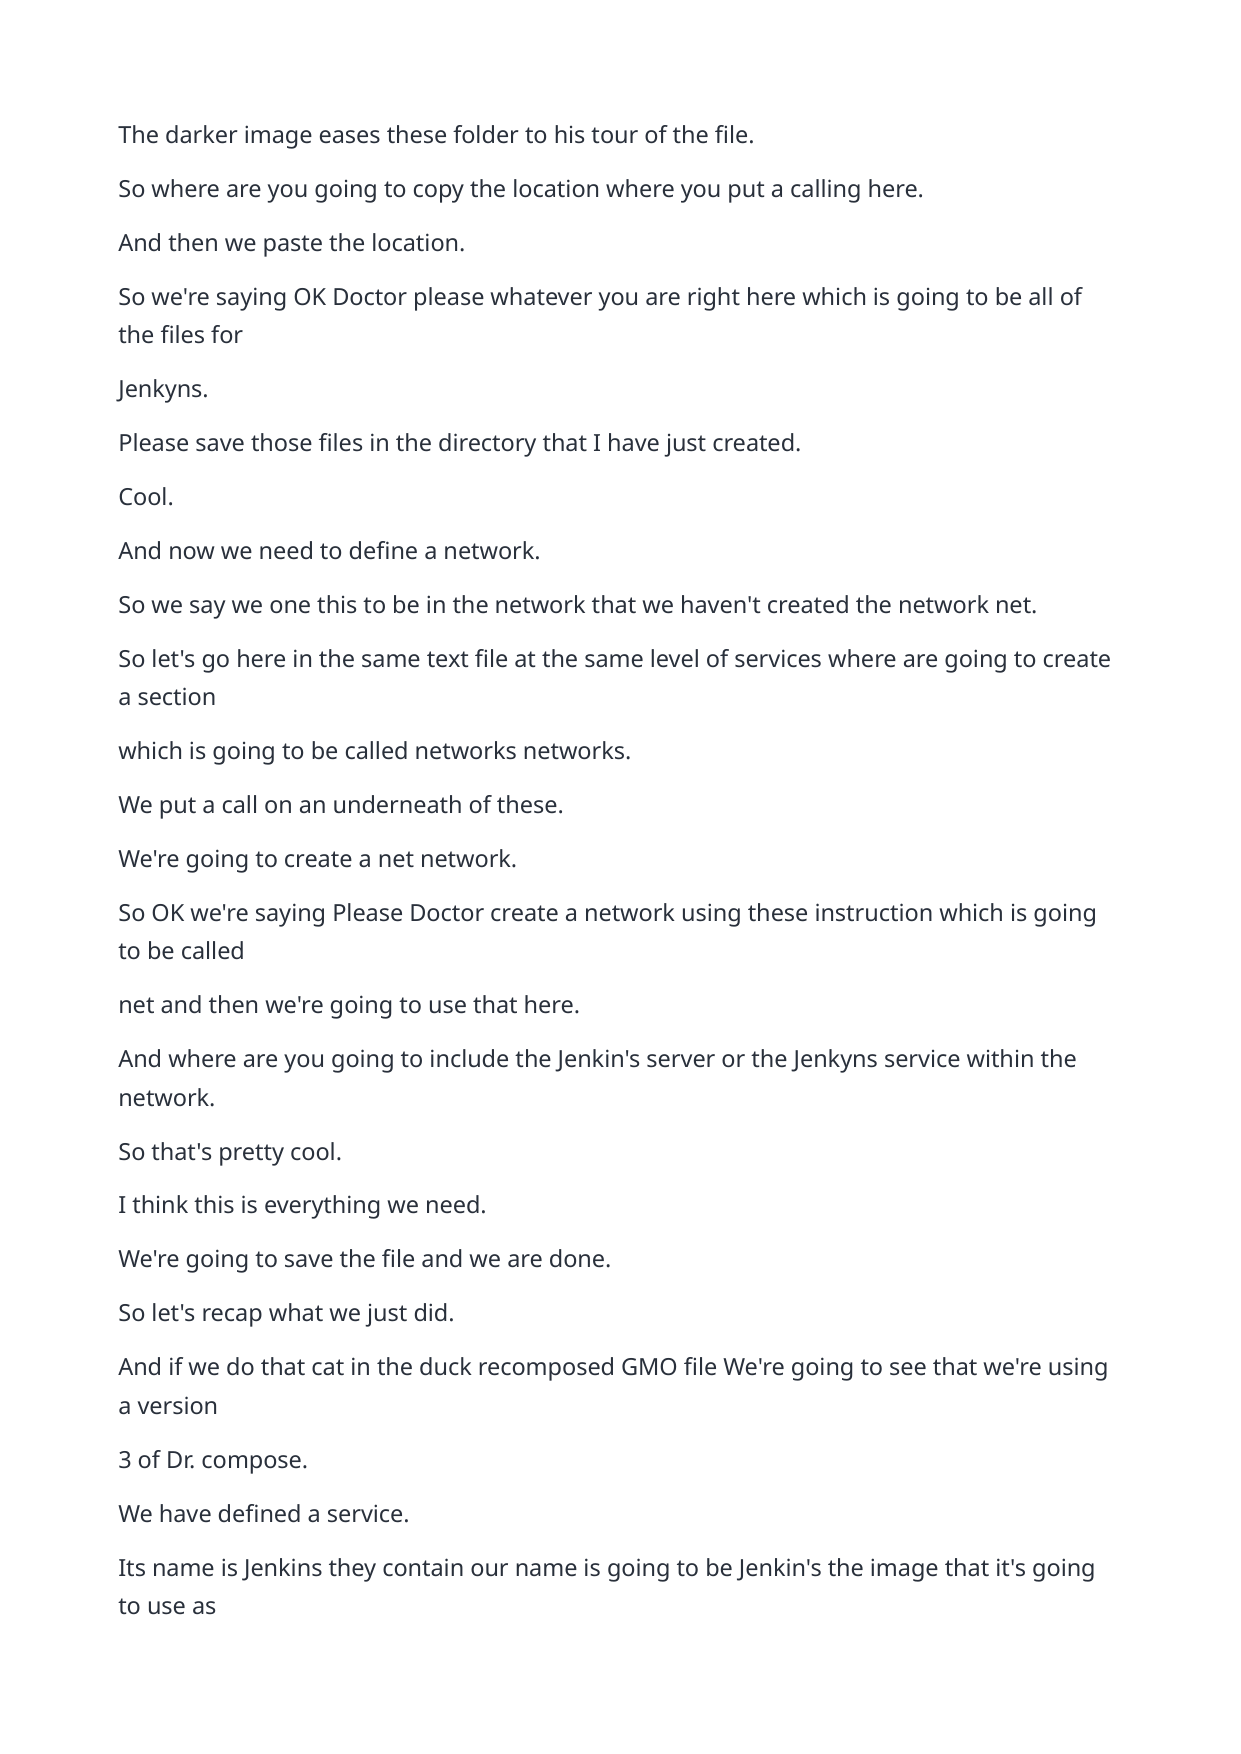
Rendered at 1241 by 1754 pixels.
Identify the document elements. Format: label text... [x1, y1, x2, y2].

text Please save those files in the directory that I have just created. [118, 426, 1122, 458]
text 3 of Dr. compose. [118, 1443, 1122, 1475]
text So let's go here in the same text file at the same level of services where are going to create a section [118, 642, 1122, 712]
text I think this is everything we need. [118, 1189, 1122, 1221]
text So where are you going to copy the location where you put a calling here. [118, 172, 1122, 204]
text We're going to create a net network. [118, 842, 1122, 874]
text So let's recap what we just did. [118, 1297, 1122, 1329]
text So OK we're saying Please Doctor create a network using these instruction which is going to be called [118, 896, 1122, 967]
text And if we do that cat in the duck recomposed GMO file We're going to see that we're using a version [118, 1351, 1122, 1421]
text So we're saying OK Doctor please whatever you are right here which is going to be all of the files for [118, 280, 1122, 350]
text Cool. [118, 480, 1122, 512]
text Jenkyns. [118, 372, 1122, 404]
text net and then we're going to use that here. [118, 988, 1122, 1021]
text So we say we one this to be in the network that we haven't created the network net. [118, 588, 1122, 620]
text And where are you going to include the Jenkin's server or the Jenkyns service within the network. [118, 1042, 1122, 1113]
text which is going to be called networks networks. [118, 734, 1122, 766]
text And then we paste the location. [118, 226, 1122, 258]
text And now we need to define a network. [118, 534, 1122, 566]
text Its name is Jenkins they contain our name is going to be Jenkin's the image that it's going to use as [118, 1551, 1122, 1621]
text The darker image eases these folder to his tour of the file. [118, 118, 1122, 150]
text We put a call on an underneath of these. [118, 788, 1122, 820]
text So that's pretty cool. [118, 1135, 1122, 1167]
text We have defined a service. [118, 1497, 1122, 1529]
text We're going to save the file and we are done. [118, 1243, 1122, 1275]
